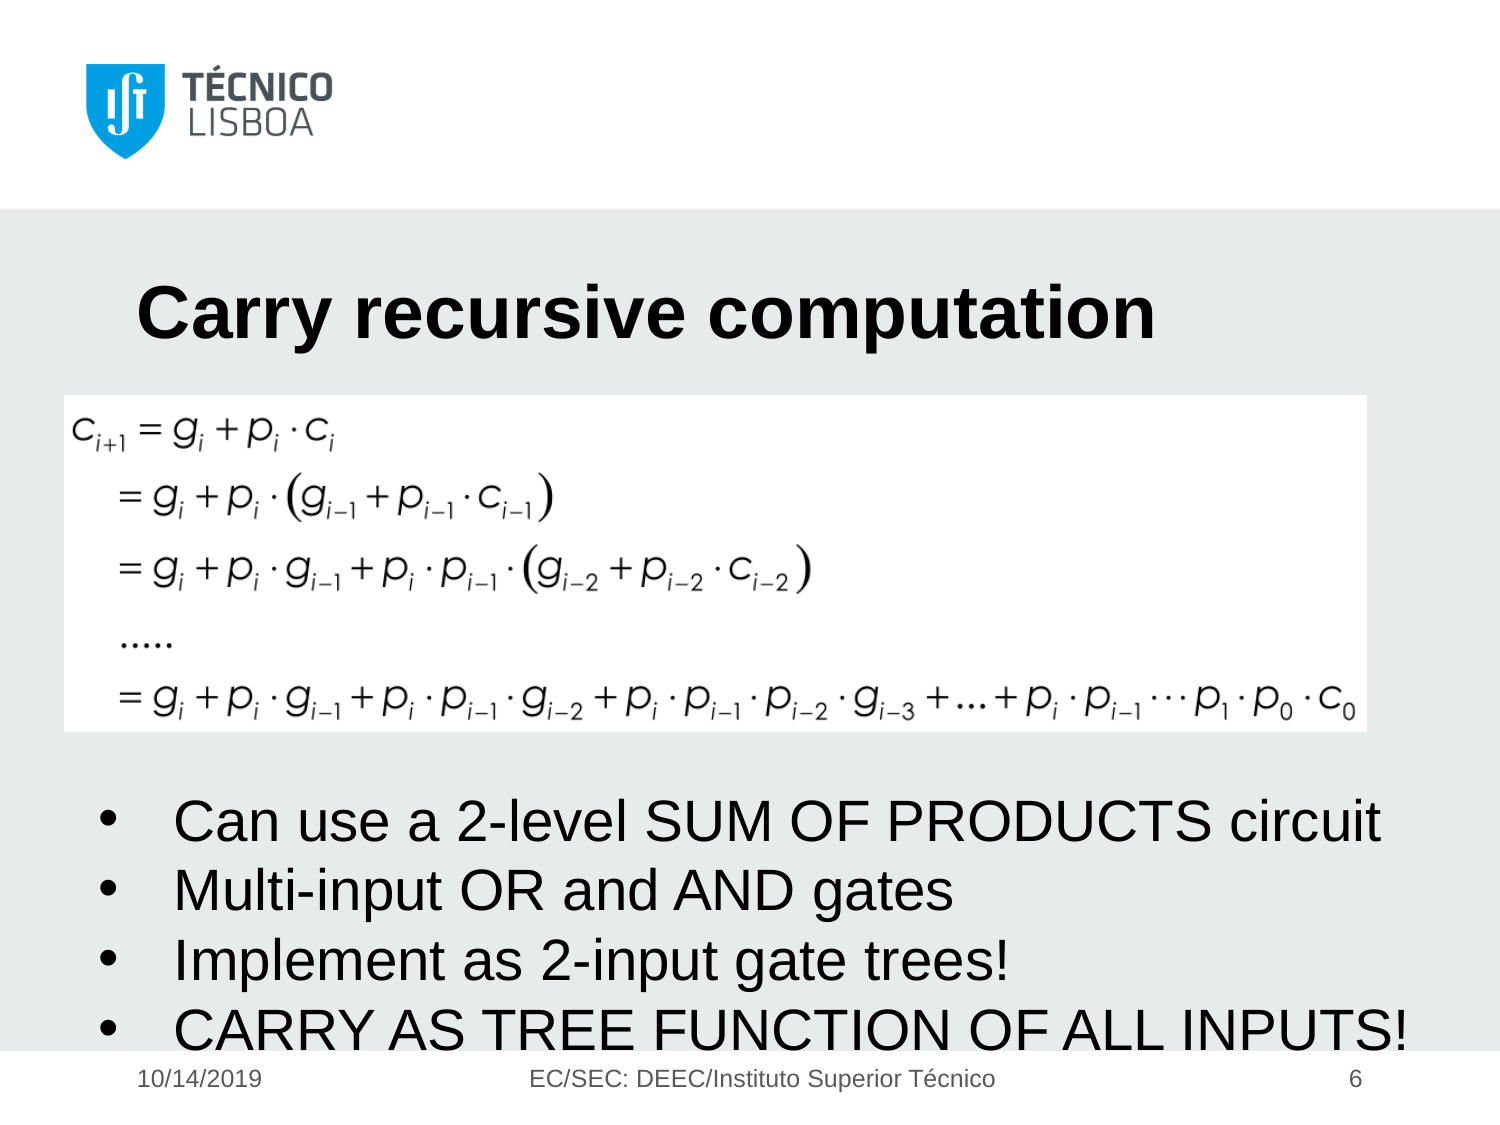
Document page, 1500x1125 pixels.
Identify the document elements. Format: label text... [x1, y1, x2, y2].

footer EC/SEC: DEEC/Instituto Superior Técnico [512, 1070, 1021, 1103]
slide_number 10/14/2019 [121, 1070, 425, 1103]
picture [0, 0, 1500, 1125]
title Carry recursive computation [121, 237, 1378, 381]
slide_number [1077, 1070, 1378, 1103]
text_box Can use a 2-level SUM OF PRODUCTS circuit Multi-input OR and AND gates Implement as 2-input gate trees! CARRY AS TREE FUNCTION OF ALL INPUTS! [84, 775, 1425, 1070]
